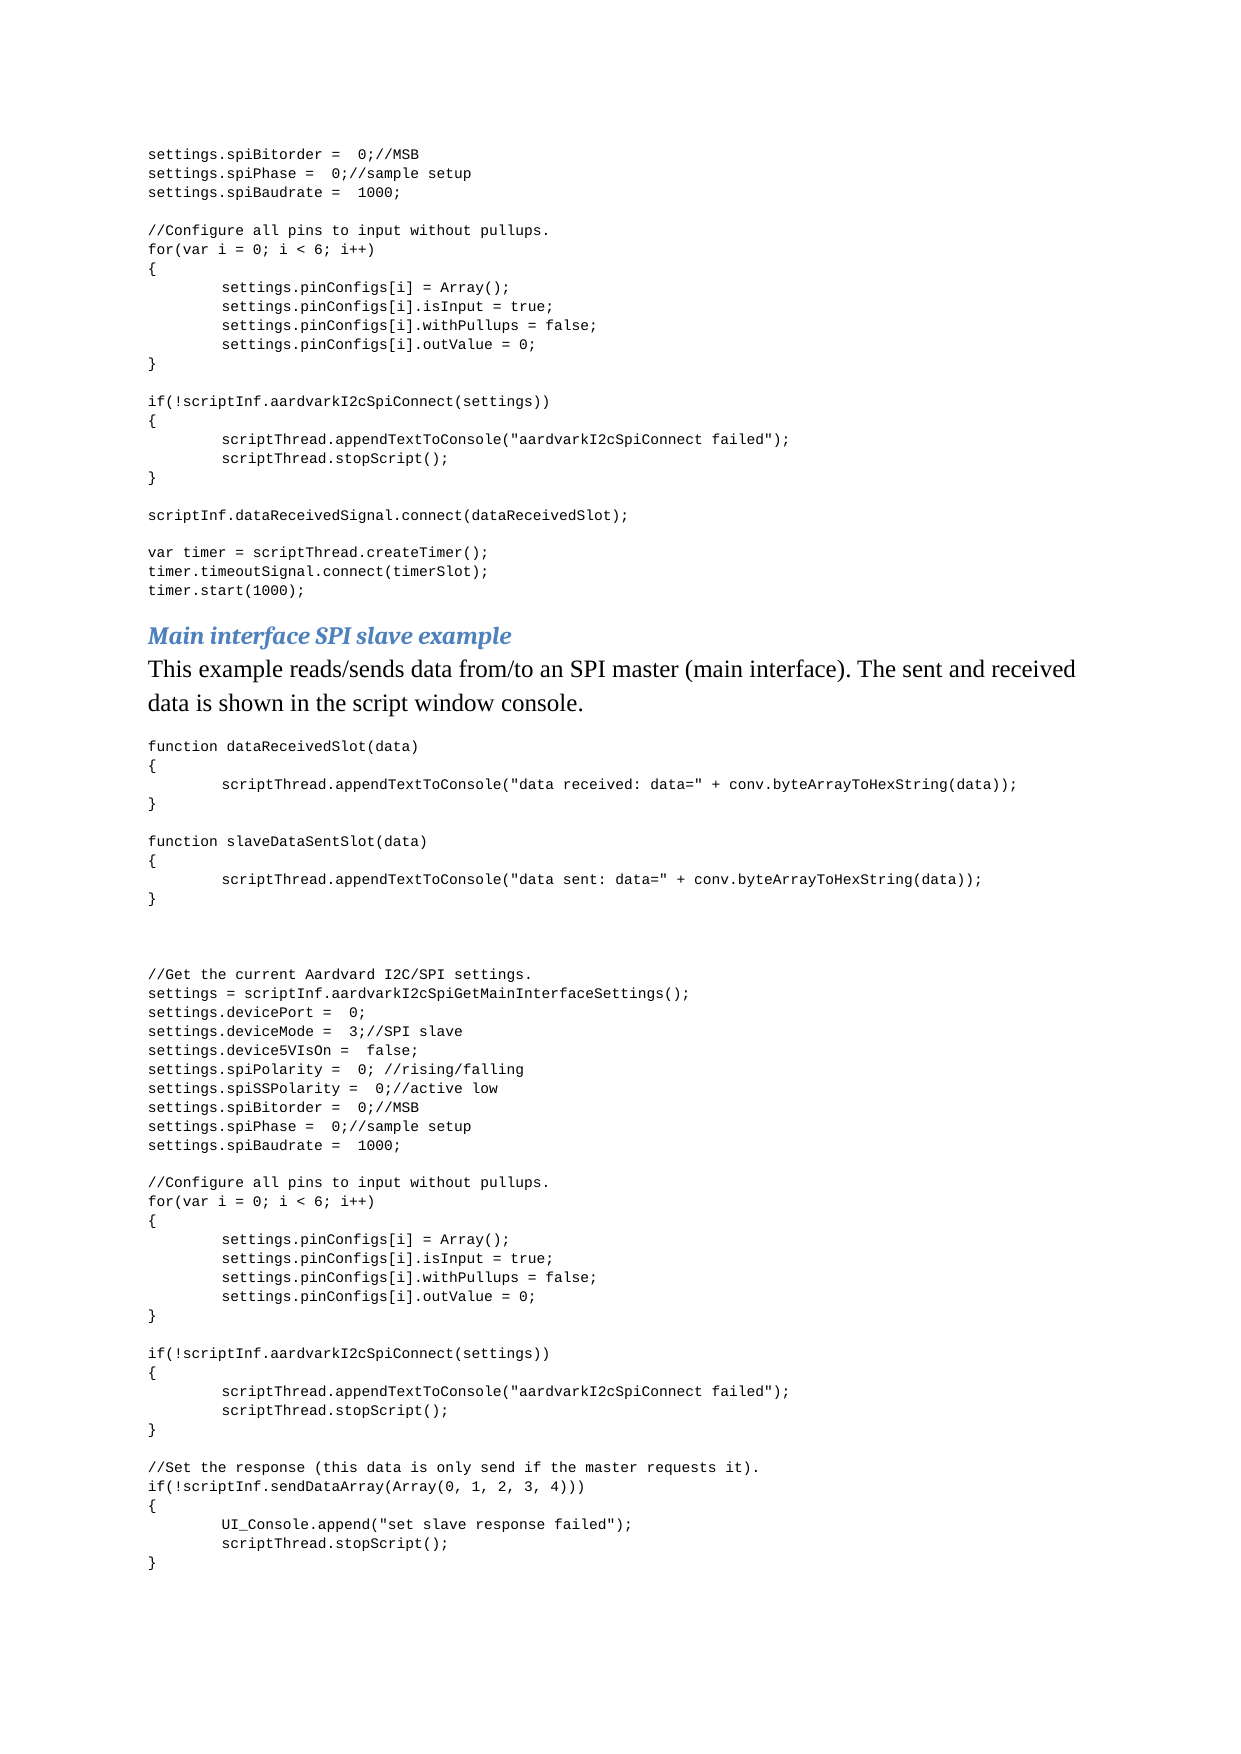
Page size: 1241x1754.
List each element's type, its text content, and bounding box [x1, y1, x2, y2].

text //Configure all pins to input without pullups. [148, 223, 1093, 240]
text settings.pinConfigs[i].isInput = true; [148, 1251, 1093, 1268]
text //Get the current Aardvard I2C/SPI settings. [148, 967, 1093, 984]
text settings.spiBaudrate = 1000; [148, 186, 1093, 202]
text } [148, 796, 1093, 813]
text scriptThread.appendTextToConsole("data received: data=" + conv.byteArrayToHexString(data)); [148, 777, 1093, 794]
text settings.spiSSPolarity = 0;//active low [148, 1081, 1093, 1097]
text settings.pinConfigs[i] = Array(); [148, 280, 1093, 297]
text This example reads/sends data from/to an SPI master (main interface). The sent and received data is shown in the script window console. [148, 654, 1093, 716]
text settings.pinConfigs[i].withPullups = false; [148, 1270, 1093, 1287]
text if(!scriptInf.aardvarkI2cSpiConnect(settings)) [148, 1346, 1093, 1363]
text if(!scriptInf.aardvarkI2cSpiConnect(settings)) [148, 394, 1093, 411]
text for(var i = 0; i < 6; i++) [148, 242, 1093, 259]
text timer.start(1000); [148, 584, 1093, 600]
text //Set the response (this data is only send if the master requests it). [148, 1460, 1093, 1477]
text { [148, 413, 1093, 429]
text { [148, 758, 1093, 775]
text settings.spiPhase = 0;//sample setup [148, 1119, 1093, 1135]
text if(!scriptInf.sendDataArray(Array(0, 1, 2, 3, 4))) [148, 1479, 1093, 1496]
text settings = scriptInf.aardvarkI2cSpiGetMainInterfaceSettings(); [148, 986, 1093, 1003]
text function slaveDataSentSlot(data) [148, 834, 1093, 851]
text settings.spiPolarity = 0; //rising/falling [148, 1062, 1093, 1078]
text { [148, 1498, 1093, 1514]
text } [148, 891, 1093, 908]
text { [148, 853, 1093, 870]
subtitle Main interface SPI slave example [148, 622, 1093, 650]
text settings.spiBitorder = 0;//MSB [148, 148, 1093, 164]
text timer.timeoutSignal.connect(timerSlot); [148, 565, 1093, 581]
text settings.spiBitorder = 0;//MSB [148, 1100, 1093, 1116]
text settings.devicePort = 0; [148, 1005, 1093, 1022]
text settings.pinConfigs[i].outValue = 0; [148, 1289, 1093, 1306]
text } [148, 1555, 1093, 1571]
text { [148, 261, 1093, 278]
text for(var i = 0; i < 6; i++) [148, 1194, 1093, 1211]
text scriptThread.stopScript(); [148, 1536, 1093, 1552]
text settings.spiBaudrate = 1000; [148, 1138, 1093, 1154]
text //Configure all pins to input without pullups. [148, 1176, 1093, 1192]
text { [148, 1365, 1093, 1382]
text scriptInf.dataReceivedSignal.connect(dataReceivedSlot); [148, 508, 1093, 524]
text settings.pinConfigs[i].outValue = 0; [148, 337, 1093, 354]
text } [148, 356, 1093, 373]
text settings.pinConfigs[i].withPullups = false; [148, 318, 1093, 335]
text settings.device5VIsOn = false; [148, 1043, 1093, 1059]
text scriptThread.stopScript(); [148, 1403, 1093, 1420]
text settings.pinConfigs[i].isInput = true; [148, 299, 1093, 316]
text settings.deviceMode = 3;//SPI slave [148, 1024, 1093, 1041]
text } [148, 1422, 1093, 1439]
text scriptThread.appendTextToConsole("aardvarkI2cSpiConnect failed"); [148, 432, 1093, 448]
text } [148, 470, 1093, 486]
text scriptThread.stopScript(); [148, 451, 1093, 467]
text } [148, 1308, 1093, 1325]
text { [148, 1213, 1093, 1230]
text settings.spiPhase = 0;//sample setup [148, 167, 1093, 183]
text scriptThread.appendTextToConsole("data sent: data=" + conv.byteArrayToHexString(data)); [148, 872, 1093, 889]
text var timer = scriptThread.createTimer(); [148, 546, 1093, 562]
text settings.pinConfigs[i] = Array(); [148, 1232, 1093, 1249]
text UI_Console.append("set slave response failed"); [148, 1517, 1093, 1533]
text function dataReceivedSlot(data) [148, 739, 1093, 756]
text scriptThread.appendTextToConsole("aardvarkI2cSpiConnect failed"); [148, 1384, 1093, 1401]
